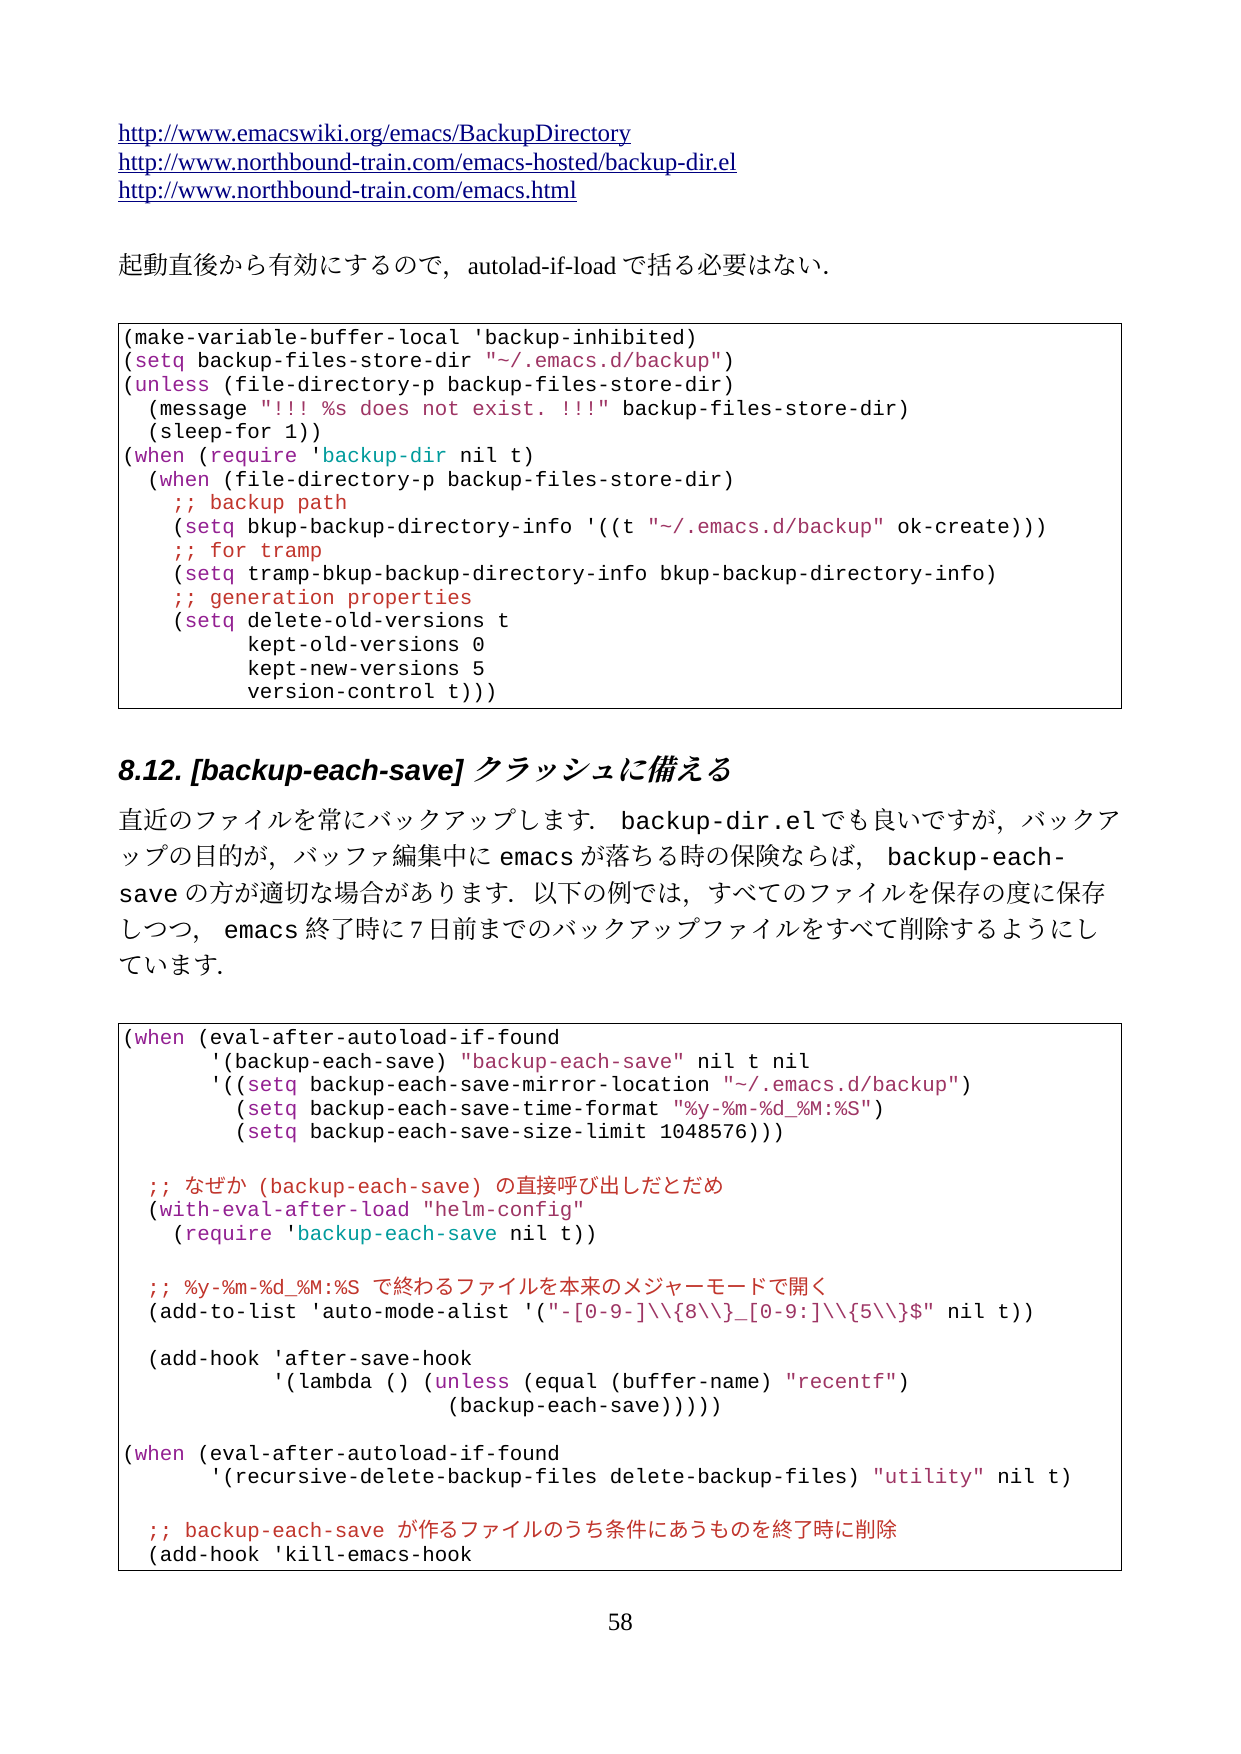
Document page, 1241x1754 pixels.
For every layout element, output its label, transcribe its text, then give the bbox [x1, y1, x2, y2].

text kept-new-versions 5 [119, 654, 1121, 677]
text (make-variable-buffer-local 'backup-inhibited) [119, 324, 1121, 346]
text (when (eval-after-autoload-if-found [119, 1438, 1121, 1462]
subtitle [backup-each-save] クラッシュに備える [118, 746, 1122, 788]
text ;; backup-each-save が作るファイルのうち条件にあうものを終了時に削除 [119, 1509, 1121, 1540]
text (setq tramp-bkup-backup-directory-info bkup-backup-directory-info) [119, 559, 1121, 583]
text (backup-each-save))))) [119, 1391, 1121, 1415]
text (add-hook 'after-save-hook [119, 1344, 1121, 1368]
text (add-hook 'kill-emacs-hook [119, 1540, 1121, 1570]
text 起動直後から有効にするので，autolad-if-load で括る必要はない． [118, 246, 1122, 310]
text (unless (file-directory-p backup-files-store-dir) [119, 370, 1121, 394]
text kept-old-versions 0 [119, 630, 1121, 654]
text (message "!!! %s does not exist. !!!" backup-files-store-dir) [119, 394, 1121, 417]
text '((setq backup-each-save-mirror-location "~/.emacs.d/backup") [119, 1070, 1121, 1094]
text (when (eval-after-autoload-if-found [119, 1024, 1121, 1047]
text ;; %y-%m-%d_%M:%S で終わるファイルを本来のメジャーモードで開く [119, 1266, 1121, 1297]
text '(lambda () (unless (equal (buffer-name) "recentf") [119, 1368, 1121, 1391]
text (with-eval-after-load "helm-config" [119, 1195, 1121, 1219]
text version-control t))) [119, 677, 1121, 708]
text ;; generation properties [119, 583, 1121, 607]
text ;; for tramp [119, 536, 1121, 559]
text '(backup-each-save) "backup-each-save" nil t nil [119, 1047, 1121, 1070]
text (setq delete-old-versions t [119, 607, 1121, 630]
text (setq backup-files-store-dir "~/.emacs.d/backup") [119, 346, 1121, 370]
text ;; なぜか (backup-each-save) の直接呼び出しだとだめ [119, 1165, 1121, 1195]
text (setq bkup-backup-directory-info '((t "~/.emacs.d/backup" ok-create))) [119, 512, 1121, 536]
text http://www.emacswiki.org/emacs/BackupDirectory http://www.northbound-train.com/emacs-hosted/backup-dir.el http://www.northbound-train.com/emacs.html [118, 118, 1122, 233]
text ;; backup path [119, 488, 1121, 512]
text (add-to-list 'auto-mode-alist '("-[0-9-]\\{8\\}_[0-9:]\\{5\\}$" nil t)) [119, 1297, 1121, 1320]
text (setq backup-each-save-size-limit 1048576))) [119, 1118, 1121, 1141]
text (setq backup-each-save-time-format "%y-%m-%d_%M:%S") [119, 1094, 1121, 1118]
text (when (require 'backup-dir nil t) [119, 441, 1121, 465]
text (when (file-directory-p backup-files-store-dir) [119, 465, 1121, 488]
text (sleep-for 1)) [119, 417, 1121, 441]
text (require 'backup-each-save nil t)) [119, 1219, 1121, 1243]
text 直近のファイルを常にバックアップします． backup-dir.el でも良いですが，バックアップの目的が，バッファ編集中に emacs が落ちる時の保険ならば， backup-each-save の方が適切な場合があります．以下の例では，すべてのファイルを保存の度に保存しつつ， emacs 終了時に7日前までのバックアップファイルをすべて削除するようにしています． [118, 801, 1122, 1011]
text '(recursive-delete-backup-files delete-backup-files) "utility" nil t) [119, 1462, 1121, 1486]
